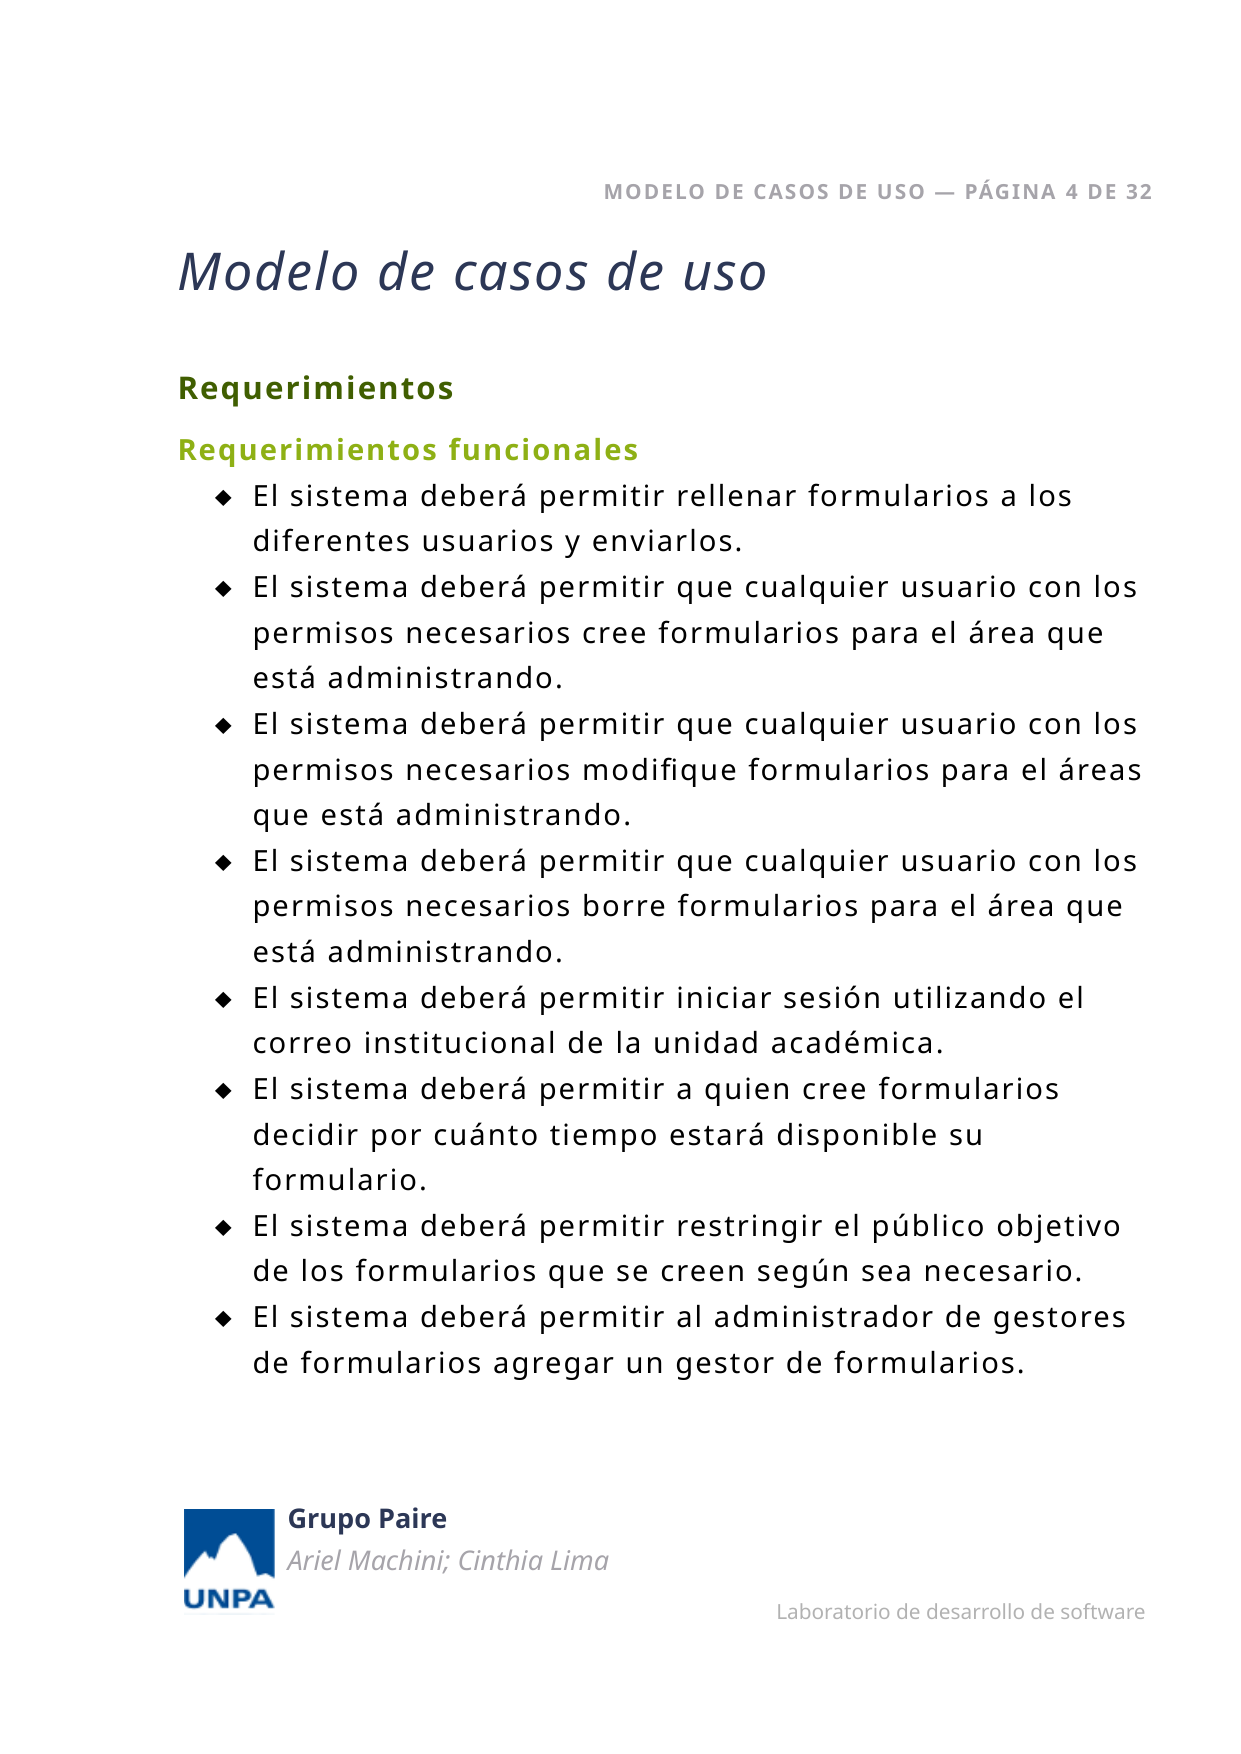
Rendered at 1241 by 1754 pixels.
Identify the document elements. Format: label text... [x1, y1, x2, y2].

text Requerimientos funcionales [177, 429, 1152, 469]
picture [184, 1509, 275, 1615]
list El sistema deberá permitir que cualquier usuario con los permisos necesarios modifique formularios para el áreas que está administrando. [215, 703, 1152, 834]
list El sistema deberá permitir a quien cree formularios decidir por cuánto tiempo estará disponible su formulario. [215, 1068, 1152, 1199]
list El sistema deberá permitir que cualquier usuario con los permisos necesarios borre formularios para el área que está administrando. [215, 840, 1152, 971]
list El sistema deberá permitir al administrador de gestores de formularios agregar un gestor de formularios. [215, 1296, 1152, 1382]
text Requerimientos [177, 366, 1152, 408]
list El sistema deberá permitir rellenar formularios a los diferentes usuarios y enviarlos. [215, 475, 1152, 560]
text Modelo de casos de uso [177, 235, 1152, 306]
list El sistema deberá permitir que cualquier usuario con los permisos necesarios cree formularios para el área que está administrando. [215, 566, 1152, 697]
list El sistema deberá permitir iniciar sesión utilizando el correo institucional de la unidad académica. [215, 977, 1152, 1062]
list El sistema deberá permitir restringir el público objetivo de los formularios que se creen según sea necesario. [215, 1205, 1152, 1290]
